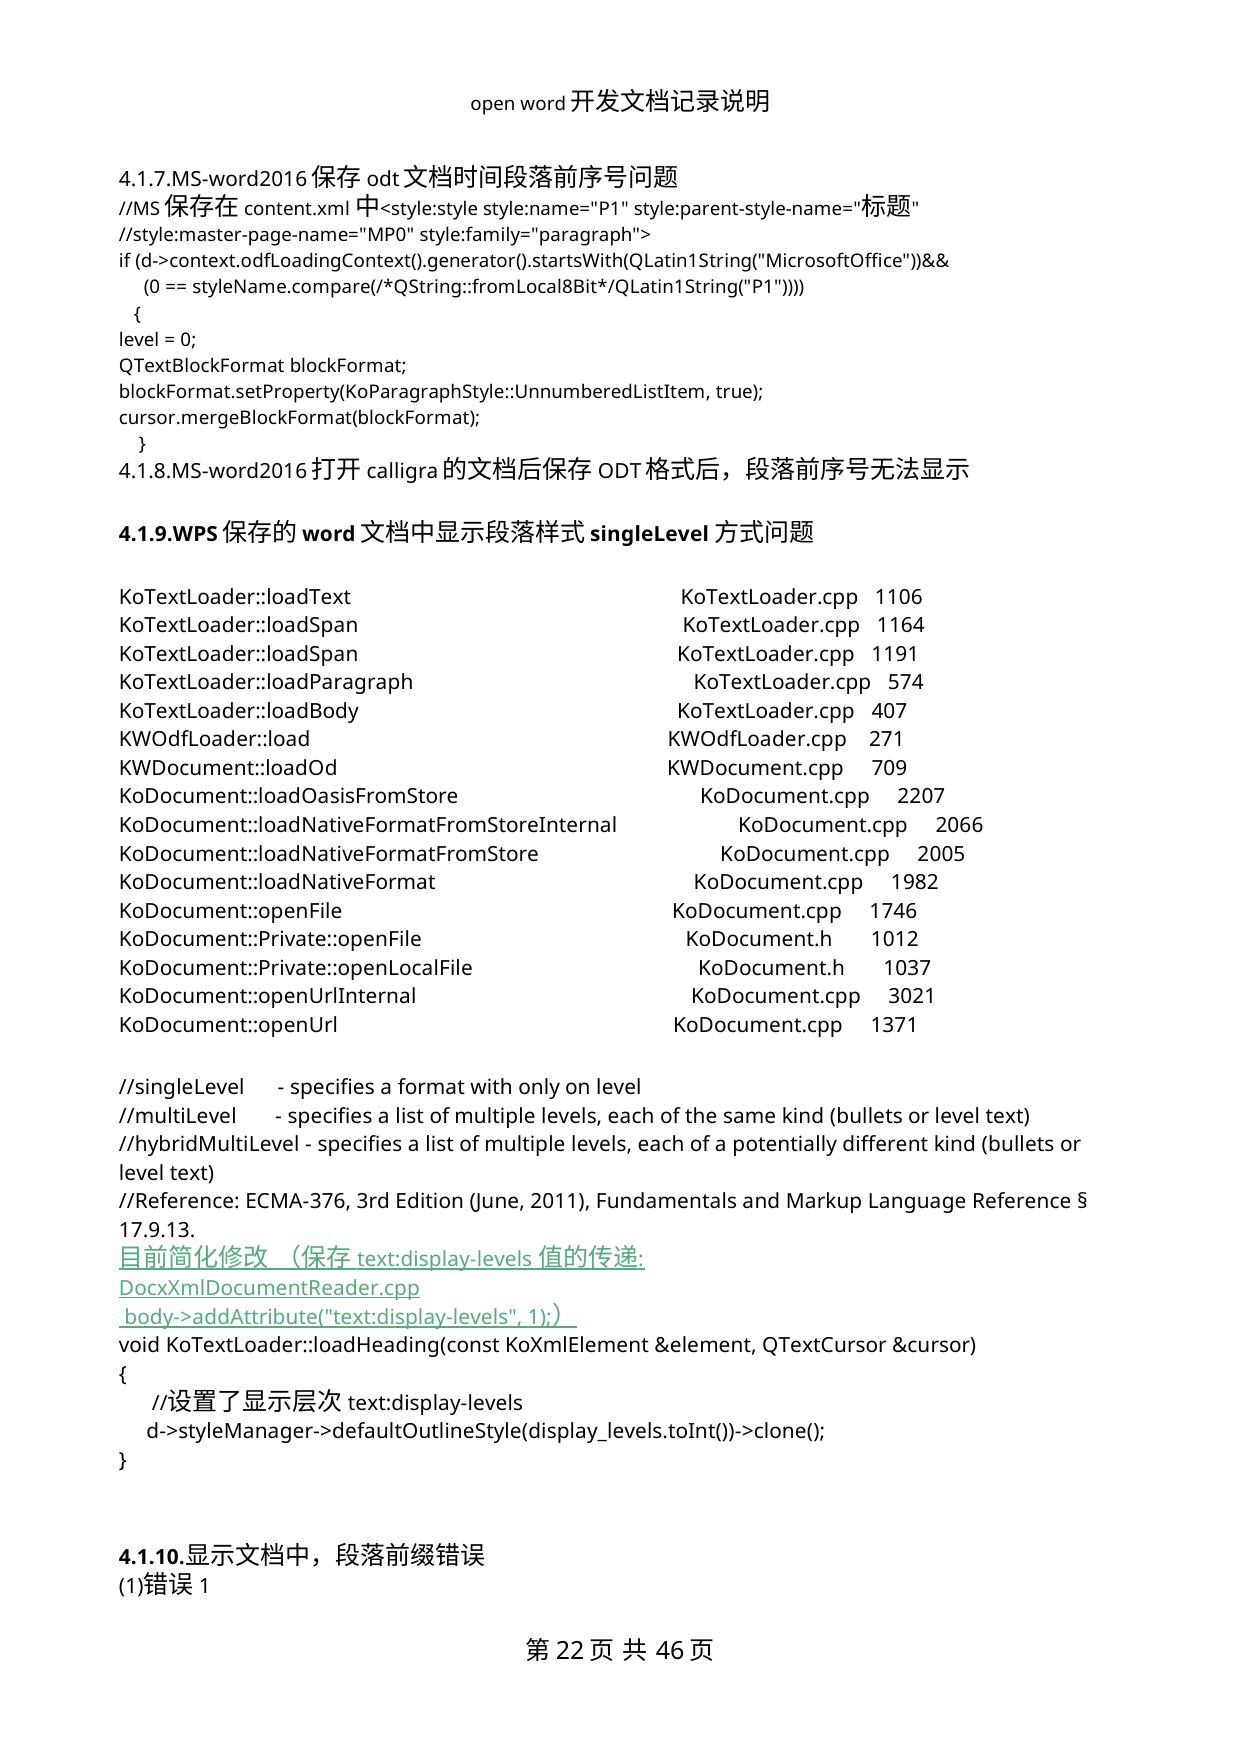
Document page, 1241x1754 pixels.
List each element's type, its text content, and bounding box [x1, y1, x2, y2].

text KoDocument::loadNativeFormatFromStoreInternal KoDocument.cpp 2066 [119, 810, 1121, 838]
text } [119, 1445, 1121, 1473]
text d->styleManager->defaultOutlineStyle(display_levels.toInt())->clone(); [119, 1416, 1121, 1445]
text KoTextLoader::loadBody KoTextLoader.cpp 407 [119, 696, 1121, 724]
text 目前简化修改 （保存text:display-levels 值的传递: [119, 1243, 1121, 1273]
subtitle 显示文档中，段落前缀错误 [119, 1541, 1121, 1570]
text //设置了显示层次text:display-levels [119, 1387, 1121, 1416]
text cursor.mergeBlockFormat(blockFormat); [119, 403, 1121, 429]
text KoTextLoader::loadSpan KoTextLoader.cpp 1191 [119, 639, 1121, 667]
text KoDocument::loadNativeFormatFromStore KoDocument.cpp 2005 [119, 838, 1121, 867]
text DocxXmlDocumentReader.cpp [119, 1273, 1121, 1301]
text KoDocument::openUrl KoDocument.cpp 1371 [119, 1010, 1121, 1038]
text KoDocument::Private::openLocalFile KoDocument.h 1037 [119, 953, 1121, 981]
text //style:master-page-name="MP0" style:family="paragraph"> [119, 221, 1121, 247]
subtitle MS-word2016保存odt文档时间段落前序号问题 [119, 163, 1121, 192]
text (1)错误1 [119, 1570, 1121, 1599]
text //singleLevel - specifies a format with only on level [119, 1072, 1121, 1101]
text blockFormat.setProperty(KoParagraphStyle::UnnumberedListItem, true); [119, 377, 1121, 403]
text { [119, 299, 1121, 325]
text (0 == styleName.compare(/*QString::fromLocal8Bit*/QLatin1String("P1")))) [119, 273, 1121, 299]
text KoDocument::loadNativeFormat KoDocument.cpp 1982 [119, 867, 1121, 896]
text KoTextLoader::loadParagraph KoTextLoader.cpp 574 [119, 667, 1121, 696]
text KoTextLoader::loadText KoTextLoader.cpp 1106 [119, 582, 1121, 610]
text KoDocument::openUrlInternal KoDocument.cpp 3021 [119, 981, 1121, 1010]
text KoDocument::loadOasisFromStore KoDocument.cpp 2207 [119, 781, 1121, 810]
text //multiLevel - specifies a list of multiple levels, each of the same kind (bullets or level text) [119, 1101, 1121, 1129]
subtitle WPS保存的word文档中显示段落样式singleLevel 方式问题 [119, 519, 1121, 548]
text //hybridMultiLevel - specifies a list of multiple levels, each of a potentially different kind (bullets or level text) [119, 1129, 1121, 1186]
text //MS保存在content.xml 中<style:style style:name="P1" style:parent-style-name="标题" [119, 192, 1121, 221]
text body->addAttribute("text:display-levels", 1);） [119, 1301, 1121, 1330]
text if (d->context.odfLoadingContext().generator().startsWith(QLatin1String("MicrosoftOffice"))&& [119, 247, 1121, 273]
text QTextBlockFormat blockFormat; [119, 351, 1121, 377]
text KoDocument::openFile KoDocument.cpp 1746 [119, 896, 1121, 924]
text } [119, 429, 1121, 456]
text level = 0; [119, 325, 1121, 351]
text KoTextLoader::loadSpan KoTextLoader.cpp 1164 [119, 610, 1121, 639]
text KWDocument::loadOd KWDocument.cpp 709 [119, 753, 1121, 781]
text KWOdfLoader::load KWOdfLoader.cpp 271 [119, 724, 1121, 753]
text KoDocument::Private::openFile KoDocument.h 1012 [119, 924, 1121, 953]
text //Reference: ECMA-376, 3rd Edition (June, 2011), Fundamentals and Markup Language Reference § 17.9.13. [119, 1186, 1121, 1243]
text { [119, 1359, 1121, 1387]
subtitle MS-word2016打开calligra的文档后保存ODT格式后，段落前序号无法显示 [119, 456, 1121, 485]
text void KoTextLoader::loadHeading(const KoXmlElement &element, QTextCursor &cursor) [119, 1330, 1121, 1359]
